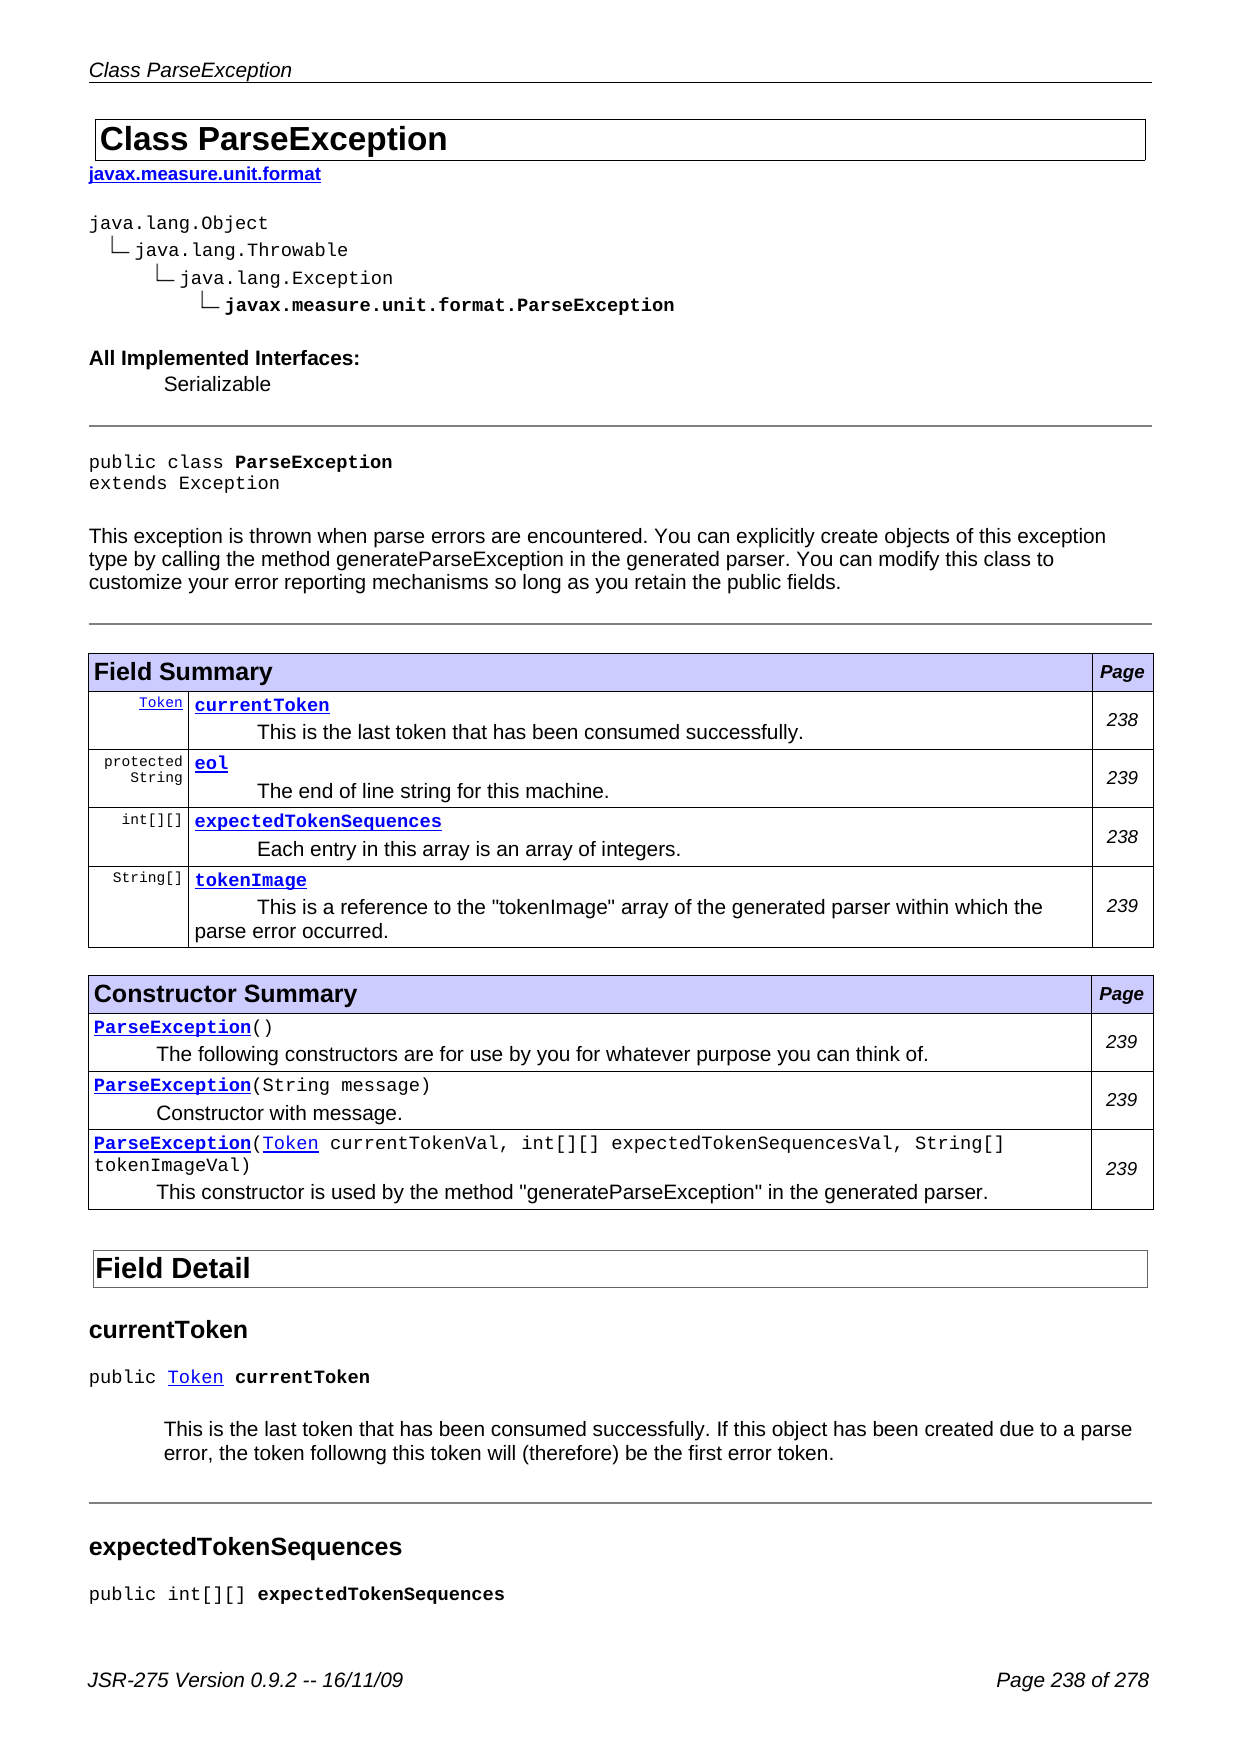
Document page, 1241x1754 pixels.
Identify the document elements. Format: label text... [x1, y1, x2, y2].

subtitle Field Detail [94, 1251, 1147, 1287]
text public Token currentToken [88, 1368, 1152, 1389]
subtitle Class ParseException [96, 120, 1145, 160]
table_cell ParseException(Token currentTokenVal, int[][] expectedTokenSequencesVal, String[] tokenImageVal) This constructor is used by the method "generateParseException" in the generated parser. [89, 1130, 1091, 1209]
text public class ParseException [88, 453, 1152, 474]
table_cell 238 [1093, 867, 1153, 947]
table_cell tokenImage This is a reference to the "tokenImage" array of the generated parser within which the parse error occurred. [189, 867, 1092, 947]
table_cell String[] [89, 867, 188, 947]
subtitle All Implemented Interfaces: [88, 347, 1152, 370]
picture [201, 290, 225, 312]
table_cell 237 [1093, 692, 1153, 749]
table_cell 238 [1092, 1014, 1153, 1071]
table_cell expectedTokenSequences Each entry in this array is an array of integers. [189, 808, 1092, 866]
text This is the last token that has been consumed successfully. If this object has been created due to a parse error, the token followng this token will (therefore) be the first error token. [163, 1418, 1152, 1464]
text javax.measure.unit.format.ParseException [88, 290, 1152, 317]
text extends Exception [88, 474, 1152, 495]
table_cell 238 [1092, 1072, 1153, 1129]
table_header Field Summary [89, 654, 1092, 691]
text javax.measure.unit.format [88, 164, 1152, 184]
table_cell 238 [1092, 1130, 1153, 1209]
subtitle currentToken [88, 1316, 1152, 1343]
table_cell 237 [1093, 808, 1153, 866]
text This exception is thrown when parse errors are encountered. You can explicitly create objects of this exception type by calling the method generateParseException in the generated parser. You can modify this class to customize your error reporting mechanisms so long as you retain the public fields. [88, 524, 1152, 594]
table_header Page [1092, 976, 1153, 1013]
table_cell currentToken This is the last token that has been consumed successfully. [189, 692, 1092, 749]
text java.lang.Object [88, 214, 1152, 235]
table_cell protected String [89, 750, 188, 807]
text Serializable [163, 372, 1152, 395]
text java.lang.Throwable [88, 235, 1152, 262]
picture [156, 262, 180, 285]
table_cell int[][] [89, 808, 188, 866]
table_header Page [1093, 654, 1153, 691]
text public int[][] expectedTokenSequences [88, 1585, 1152, 1606]
table_header Constructor Summary [89, 976, 1091, 1013]
table_cell Token [89, 692, 188, 749]
table_cell ParseException(String message) Constructor with message. [89, 1072, 1091, 1129]
table_cell eol The end of line string for this machine. [189, 750, 1092, 807]
picture [111, 235, 135, 257]
table_cell 238 [1093, 750, 1153, 807]
subtitle expectedTokenSequences [88, 1533, 1152, 1561]
text java.lang.Exception [88, 262, 1152, 290]
table_cell ParseException() The following constructors are for use by you for whatever purpose you can think of. [89, 1014, 1091, 1071]
